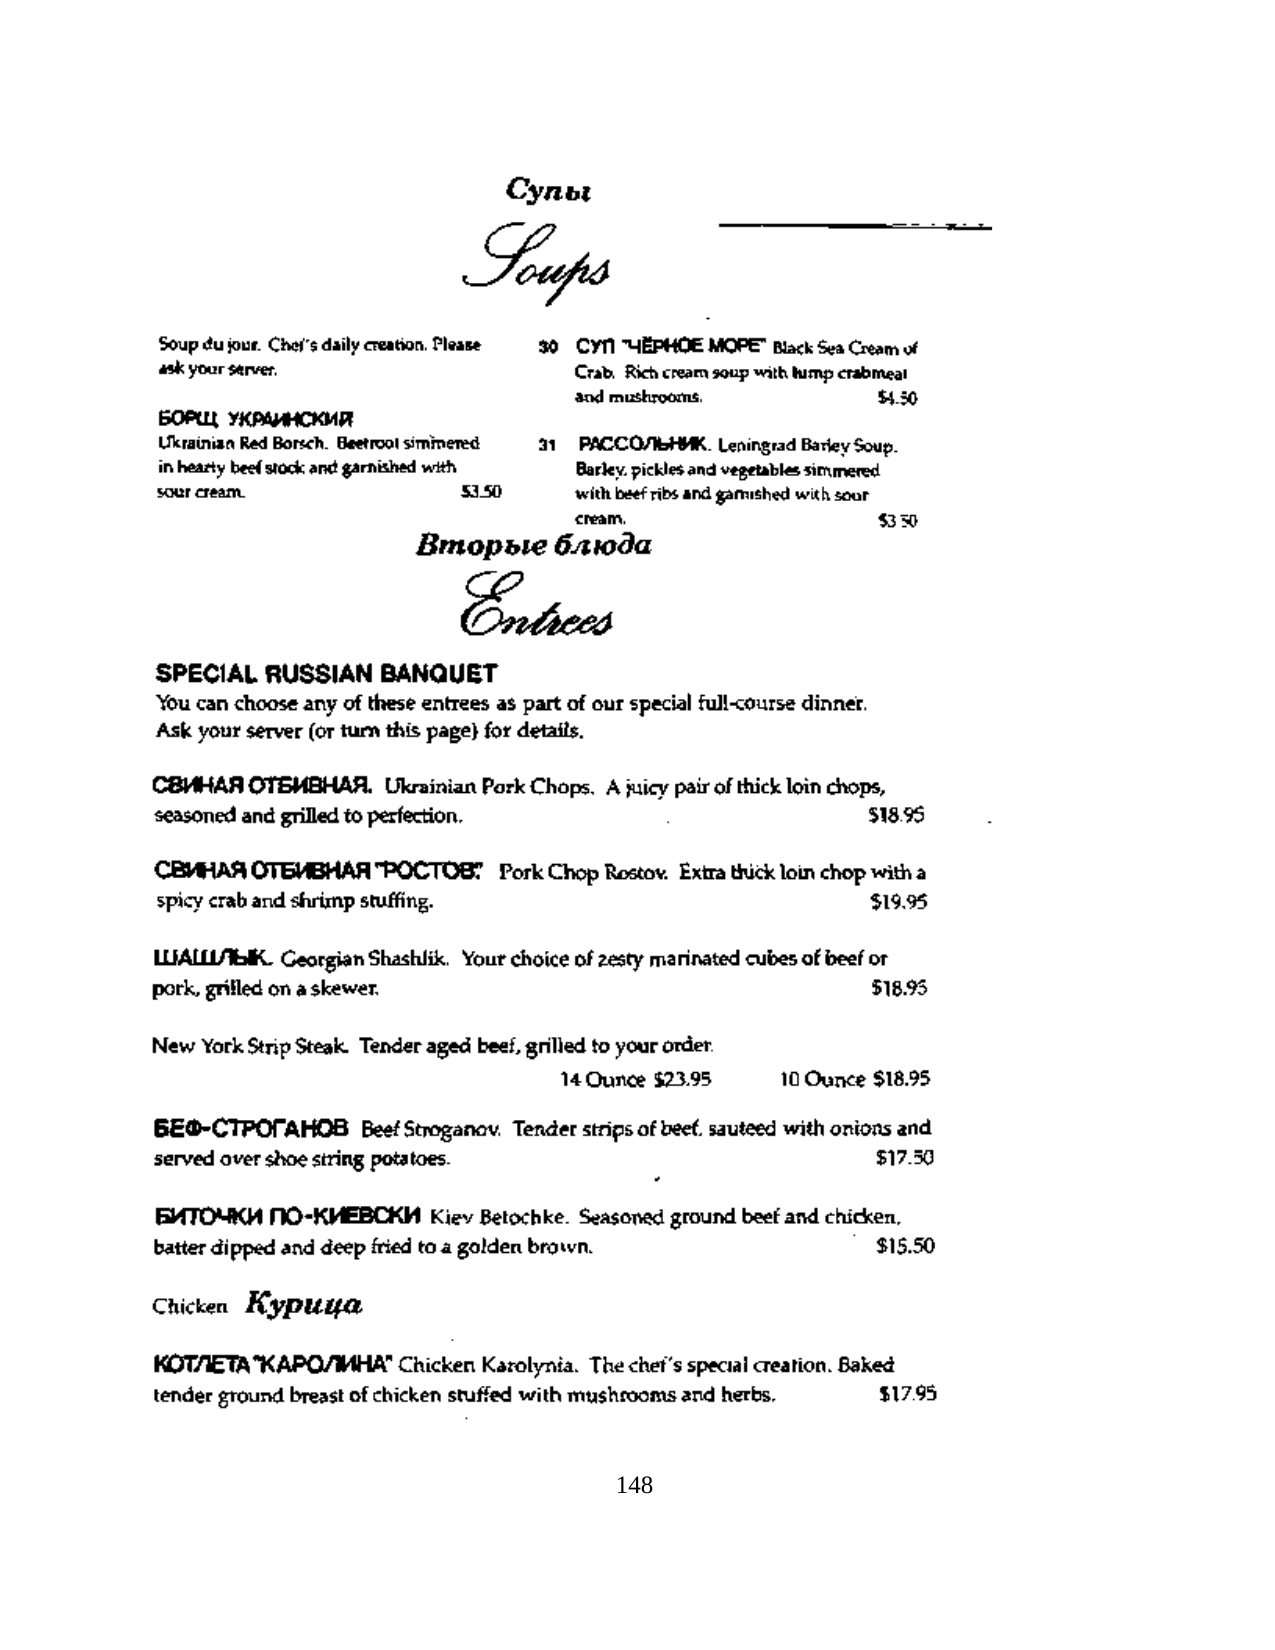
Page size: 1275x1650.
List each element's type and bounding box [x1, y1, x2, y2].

picture [150, 150, 993, 1441]
